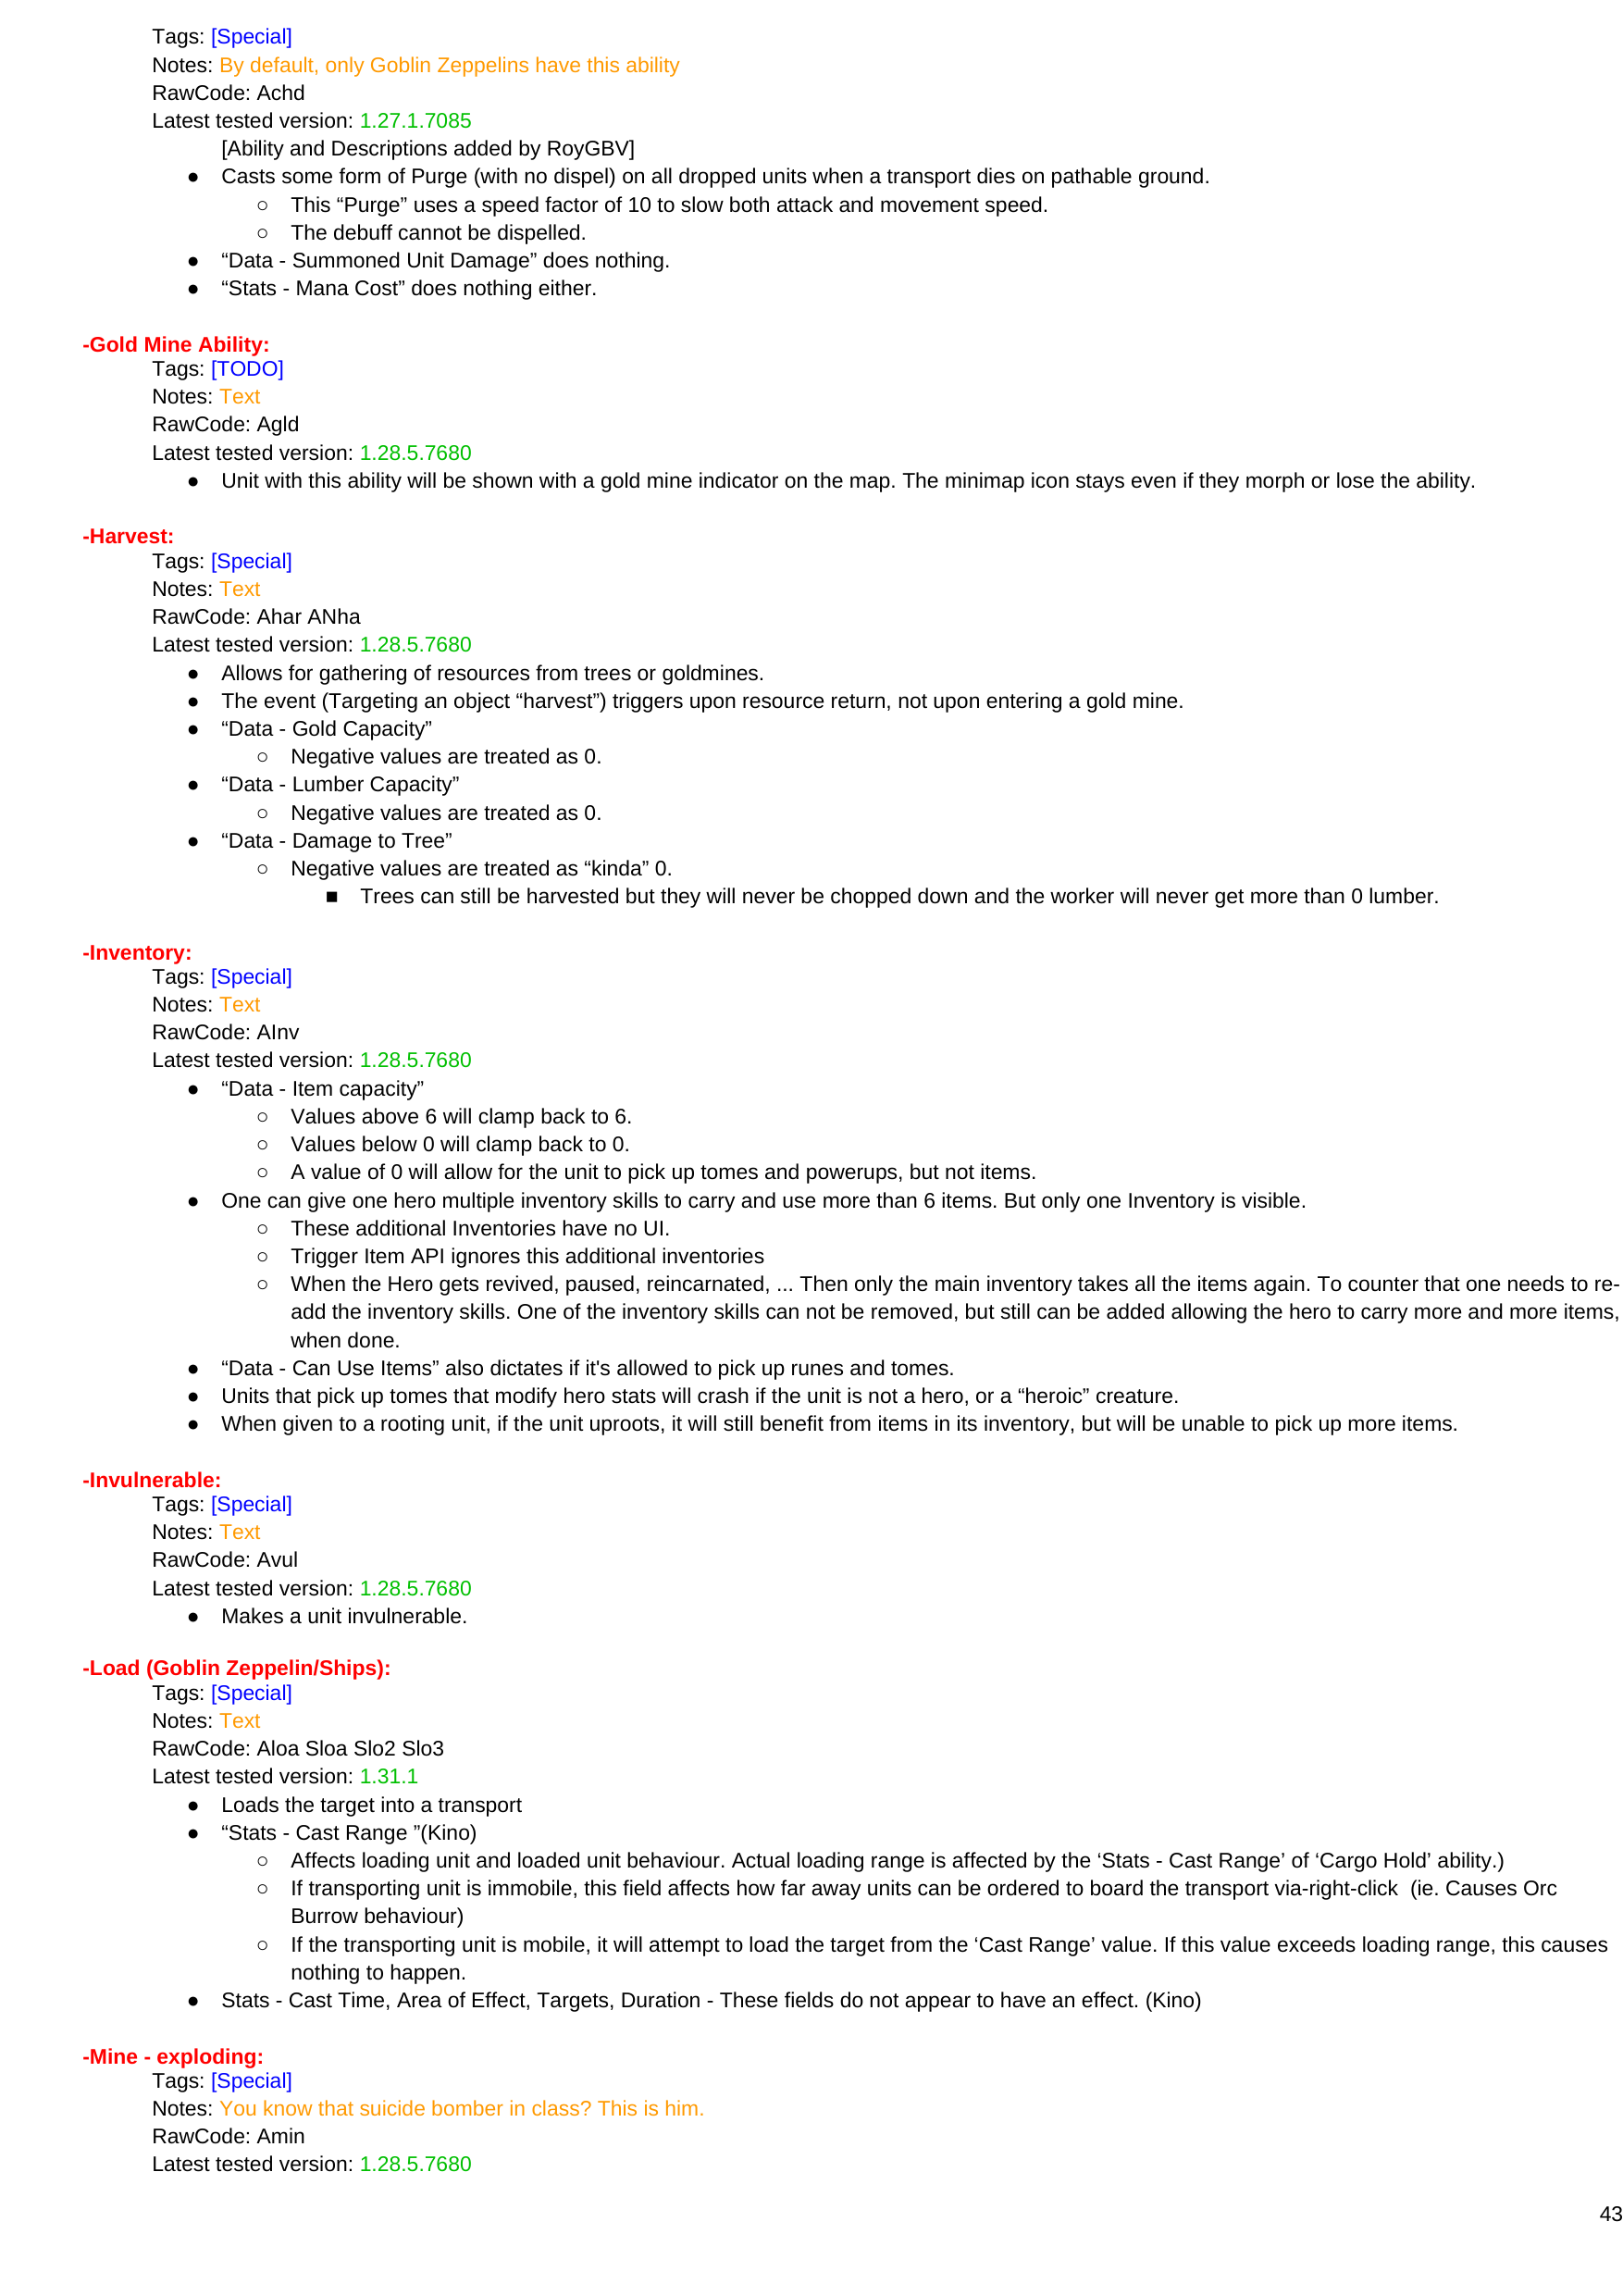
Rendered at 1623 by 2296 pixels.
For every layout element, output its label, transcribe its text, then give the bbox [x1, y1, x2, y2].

text Notes: Text [82, 384, 1623, 409]
text Notes: Text [82, 992, 1623, 1016]
list Units that pick up tomes that modify hero stats will crash if the unit is not a hero, or a “heroic” creature. [187, 1384, 1623, 1408]
text Latest tested version: 1.28.5.7680 [82, 2152, 1623, 2177]
list One can give one hero multiple inventory skills to carry and use more than 6 items. But only one Inventory is visible. [187, 1187, 1623, 1212]
list When the Hero gets revived, paused, reincarnated, ... Then only the main inventory takes all the items again. To counter that one needs to re-add the inventory skills. One of the inventory skills can not be removed, but still can be added allowing the hero to carry more and more items, when done. [256, 1272, 1623, 1352]
text Latest tested version: 1.31.1 [82, 1764, 1623, 1789]
list Affects loading unit and loaded unit behaviour. Actual loading range is affected by the ‘Stats - Cast Range’ of ‘Cargo Hold’ ability.) [256, 1848, 1623, 1872]
list “Data - Lumber Capacity” [187, 772, 1623, 797]
list This “Purge” uses a speed factor of 10 to slow both attack and movement speed. [256, 192, 1623, 217]
list Makes a unit invulnerable. [187, 1604, 1623, 1628]
text Latest tested version: 1.28.5.7680 [82, 441, 1623, 465]
list “Data - Summoned Unit Damage” does nothing. [187, 248, 1623, 272]
text Notes: You know that suicide bomber in class? This is him. [82, 2096, 1623, 2120]
list Loads the target into a transport [187, 1793, 1623, 1817]
list “Data - Damage to Tree” [187, 828, 1623, 852]
text Tags: [Special] [13, 1681, 1623, 1705]
text Notes: Text [82, 1520, 1623, 1544]
list When given to a rooting unit, if the unit uproots, it will still benefit from items in its inventory, but will be unable to pick up more items. [187, 1411, 1623, 1436]
text Latest tested version: 1.27.1.7085 [13, 108, 1623, 132]
subtitle -Inventory: [13, 940, 1623, 964]
text Notes: Text [82, 1708, 1623, 1732]
text RawCode: Achd [13, 81, 1623, 105]
list Negative values are treated as “kinda” 0. [256, 856, 1623, 880]
list Casts some form of Purge (with no dispel) on all dropped units when a transport dies on pathable ground. [187, 164, 1623, 189]
subtitle -Mine - exploding: [13, 2043, 1623, 2068]
list Trees can still be harvested but they will never be chopped down and the worker will never get more than 0 lumber. [326, 884, 1623, 908]
subtitle -Invulnerable: [13, 1468, 1623, 1492]
list “Stats - Cast Range ”(Kino) [187, 1820, 1623, 1844]
text Latest tested version: 1.28.5.7680 [82, 1576, 1623, 1600]
list If transporting unit is immobile, this field affects how far away units can be ordered to board the transport via-right-click (ie. Causes Orc Burrow behaviour) [256, 1876, 1623, 1929]
text Tags: [Special] [13, 964, 1623, 988]
list “Stats - Mana Cost” does nothing either. [187, 276, 1623, 300]
text Tags: [Special] [13, 549, 1623, 573]
text Tags: [TODO] [13, 356, 1623, 380]
text Latest tested version: 1.28.5.7680 [82, 1048, 1623, 1073]
list Allows for gathering of resources from trees or goldmines. [187, 660, 1623, 685]
list These additional Inventories have no UI. [256, 1216, 1623, 1240]
list Trigger Item API ignores this additional inventories [256, 1244, 1623, 1268]
text Tags: [Special] [13, 1492, 1623, 1516]
list “Data - Gold Capacity” [187, 716, 1623, 740]
text Notes: Text [82, 577, 1623, 601]
list The debuff cannot be dispelled. [256, 220, 1623, 244]
text RawCode: Avul [82, 1547, 1623, 1572]
text [Ability and Descriptions added by RoyGBV] [221, 136, 1623, 160]
text RawCode: Agld [82, 412, 1623, 437]
list A value of 0 will allow for the unit to pick up tomes and powerups, but not items. [256, 1160, 1623, 1185]
list Negative values are treated as 0. [256, 800, 1623, 825]
subtitle -Gold Mine Ability: [13, 332, 1623, 356]
list “Data - Can Use Items” also dictates if it's allowed to pick up runes and tomes. [187, 1356, 1623, 1380]
list “Data - Item capacity” [187, 1076, 1623, 1100]
text Latest tested version: 1.28.5.7680 [82, 632, 1623, 656]
text RawCode: Aloa Sloa Slo2 Slo3 [82, 1736, 1623, 1760]
subtitle -Harvest: [13, 524, 1623, 549]
text Notes: By default, only Goblin Zeppelins have this ability [13, 53, 1623, 77]
list Negative values are treated as 0. [256, 744, 1623, 768]
subtitle -Load (Goblin Zeppelin/Ships): [13, 1656, 1623, 1681]
text Tags: [Special] [13, 24, 1623, 49]
list The event (Targeting an object “harvest”) triggers upon resource return, not upon entering a gold mine. [187, 689, 1623, 713]
text RawCode: Amin [82, 2124, 1623, 2149]
list Values above 6 will clamp back to 6. [256, 1104, 1623, 1128]
list If the transporting unit is mobile, it will attempt to load the target from the ‘Cast Range’ value. If this value exceeds loading range, this causes nothing to happen. [256, 1932, 1623, 1984]
list Stats - Cast Time, Area of Effect, Targets, Duration - These fields do not appear to have an effect. (Kino) [187, 1988, 1623, 2012]
list Unit with this ability will be shown with a gold mine indicator on the map. The minimap icon stays even if they morph or lose the ability. [187, 468, 1623, 492]
text Tags: [Special] [13, 2068, 1623, 2092]
text RawCode: Ahar ANha [82, 604, 1623, 628]
text RawCode: AInv [82, 1020, 1623, 1045]
list Values below 0 will clamp back to 0. [256, 1132, 1623, 1156]
